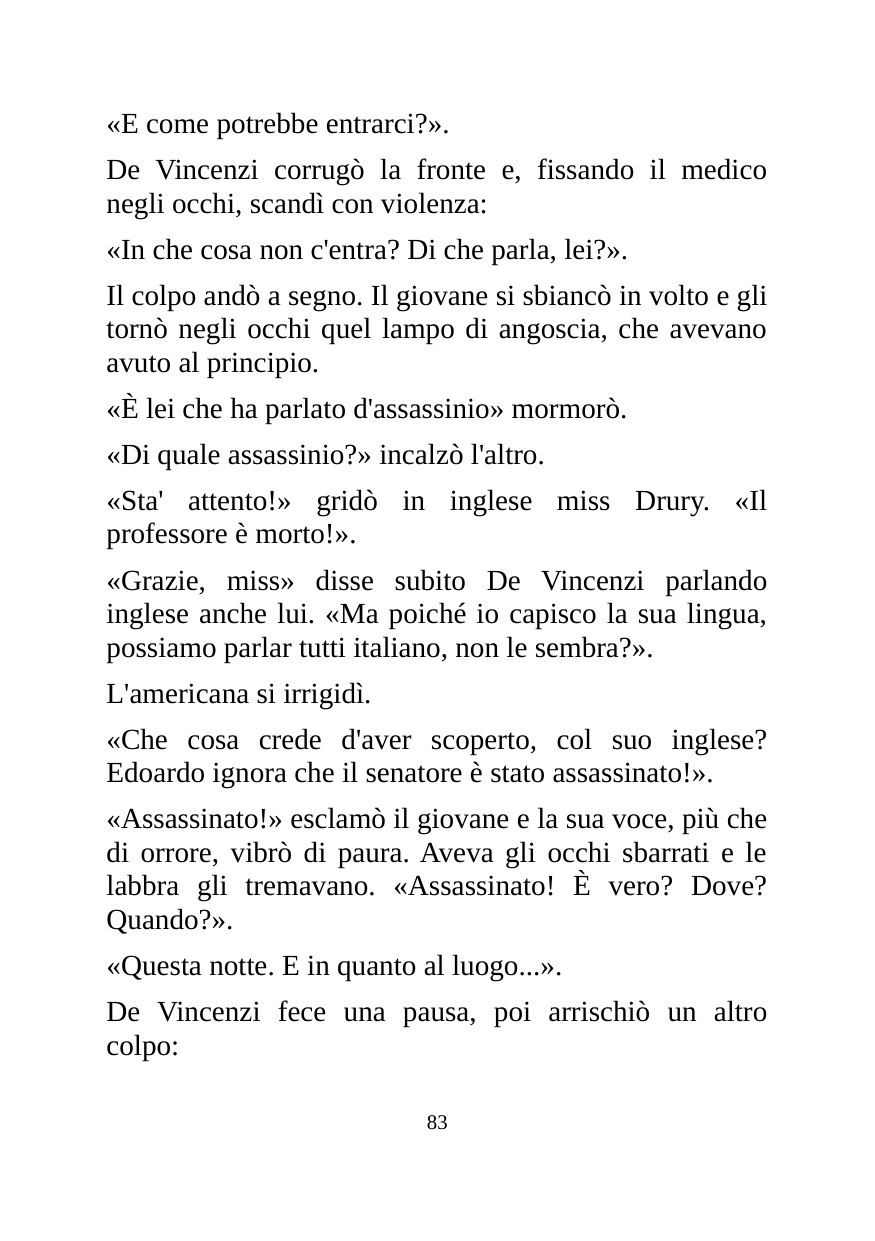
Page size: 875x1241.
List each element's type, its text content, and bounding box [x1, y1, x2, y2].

text De Vincenzi fece una pausa, poi arrischiò un altro colpo: [106, 994, 768, 1061]
text «Di quale assassinio?» incalzò l'altro. [106, 437, 768, 471]
text «Grazie, miss» disse subito De Vincenzi parlando inglese anche lui. «Ma poiché io capisco la sua lingua, possiamo parlar tutti italiano, non le sembra?». [106, 563, 768, 663]
text «È lei che ha parlato d'assassinio» mormorò. [106, 391, 768, 424]
text «Sta' attento!» gridò in inglese miss Drury. «Il professore è morto!». [106, 483, 768, 550]
text «Assassinato!» esclamò il giovane e la sua voce, più che di orrore, vibrò di paura. Aveva gli occhi sbarrati e le labbra gli tremavano. «Assassinato! È vero? Dove? Quando?». [106, 801, 768, 936]
text «E come potrebbe entrarci?». [106, 106, 768, 140]
text De Vincenzi corrugò la fronte e, fissando il medico negli occhi, scandì con violenza: [106, 152, 768, 219]
text Il colpo andò a segno. Il giovane si sbiancò in volto e gli tornò negli occhi quel lampo di angoscia, che avevano avuto al principio. [106, 278, 768, 378]
text L'americana si irrigidì. [106, 676, 768, 709]
text «Questa notte. E in quanto al luogo...». [106, 948, 768, 982]
text «Che cosa crede d'aver scoperto, col suo inglese? Edoardo ignora che il senatore è stato assassinato!». [106, 722, 768, 789]
text «In che cosa non c'entra? Di che parla, lei?». [106, 232, 768, 265]
